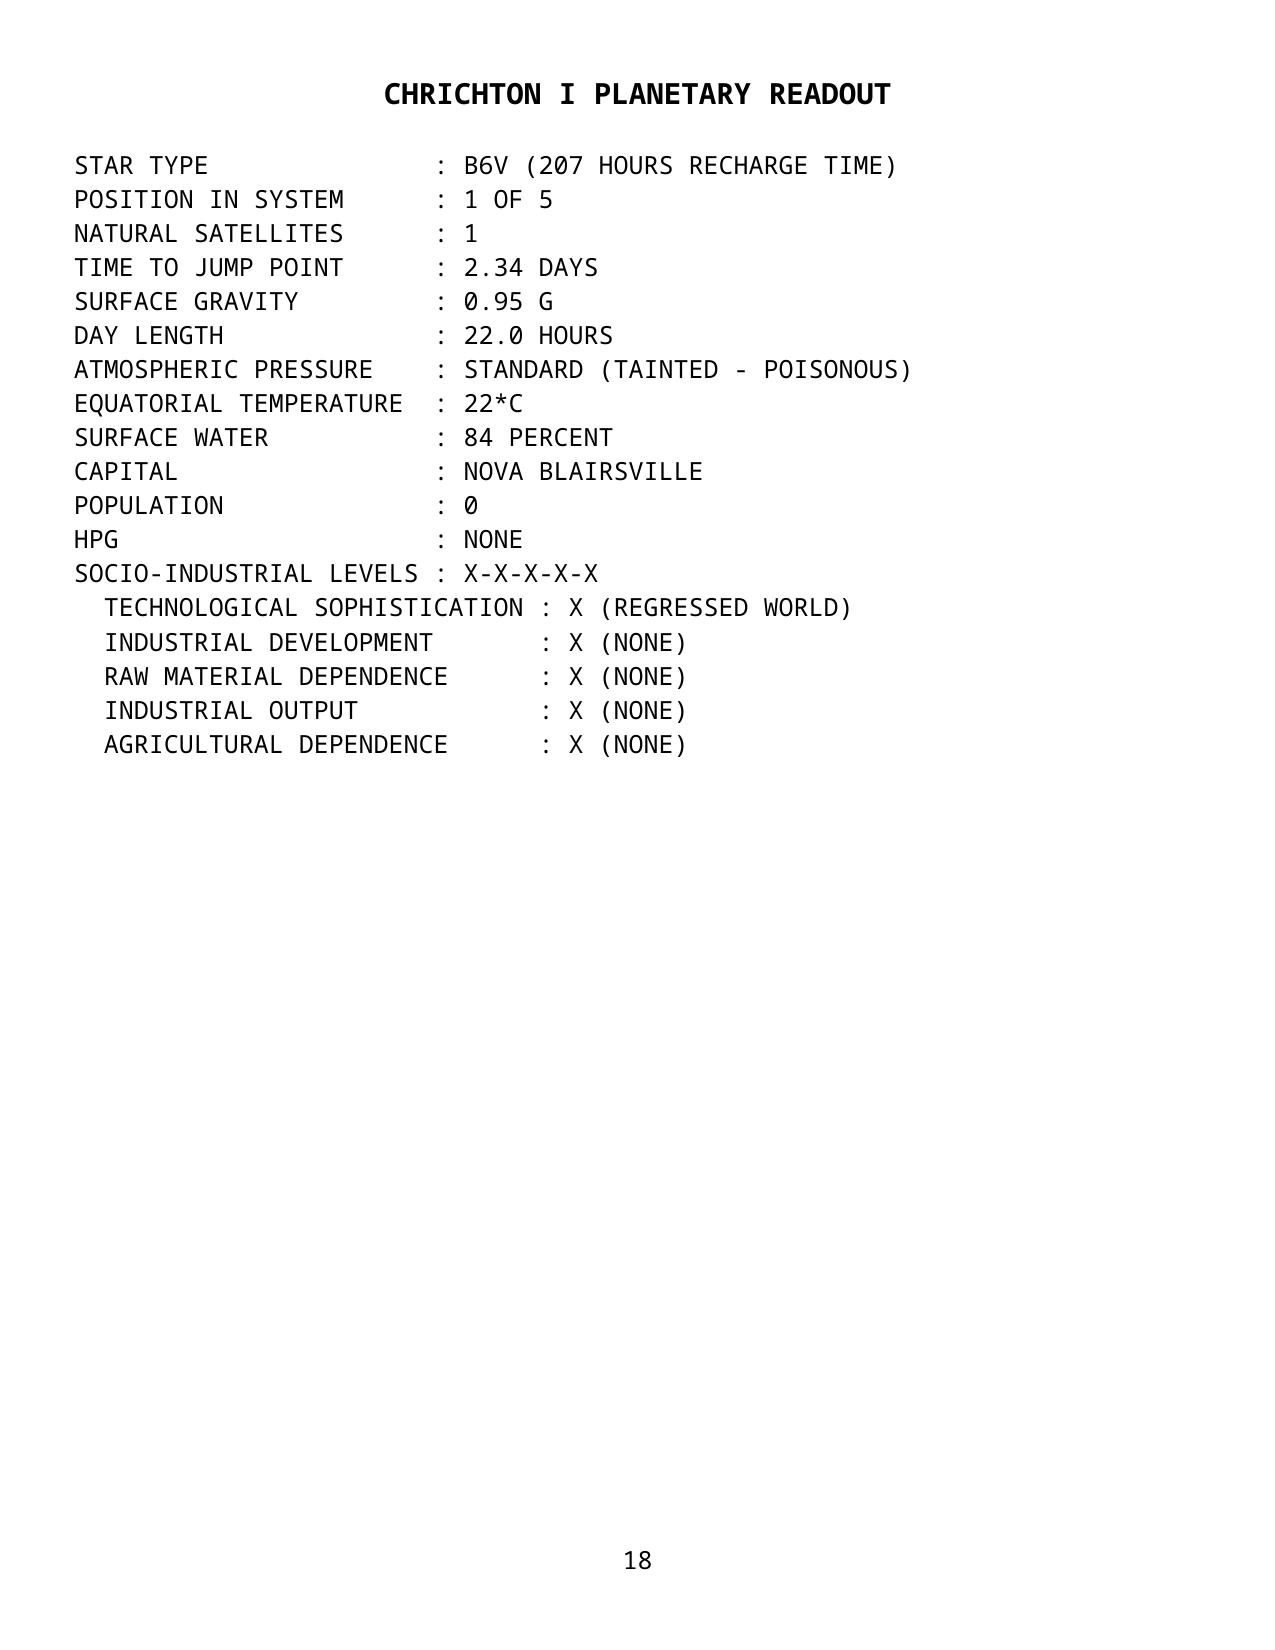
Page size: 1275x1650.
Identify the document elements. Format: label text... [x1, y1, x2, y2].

text POPULATION : 0 [73, 488, 1201, 522]
text SOCIO-INDUSTRIAL LEVELS : X-X-X-X-X [73, 556, 1201, 590]
text TECHNOLOGICAL SOPHISTICATION : X (REGRESSED WORLD) [73, 590, 1201, 624]
text SURFACE GRAVITY : 0.95 G [73, 283, 1201, 318]
text INDUSTRIAL OUTPUT : X (NONE) [73, 692, 1201, 726]
text AGRICULTURAL DEPENDENCE : X (NONE) [73, 726, 1201, 760]
text EQUATORIAL TEMPERATURE : 22*C [73, 386, 1201, 420]
text RAW MATERIAL DEPENDENCE : X (NONE) [73, 658, 1201, 692]
text TIME TO JUMP POINT : 2.34 DAYS [73, 249, 1201, 283]
subtitle CHRICHTON I PLANETARY READOUT [73, 73, 1201, 113]
text ATMOSPHERIC PRESSURE : STANDARD (TAINTED - POISONOUS) [73, 352, 1201, 386]
text SURFACE WATER : 84 PERCENT [73, 420, 1201, 454]
text CAPITAL : NOVA BLAIRSVILLE [73, 454, 1201, 488]
text HPG : NONE [73, 522, 1201, 556]
text NATURAL SATELLITES : 1 [73, 215, 1201, 249]
text DAY LENGTH : 22.0 HOURS [73, 318, 1201, 352]
text INDUSTRIAL DEVELOPMENT : X (NONE) [73, 624, 1201, 658]
text STAR TYPE : B6V (207 HOURS RECHARGE TIME) POSITION IN SYSTEM : 1 OF 5 [73, 147, 1201, 215]
